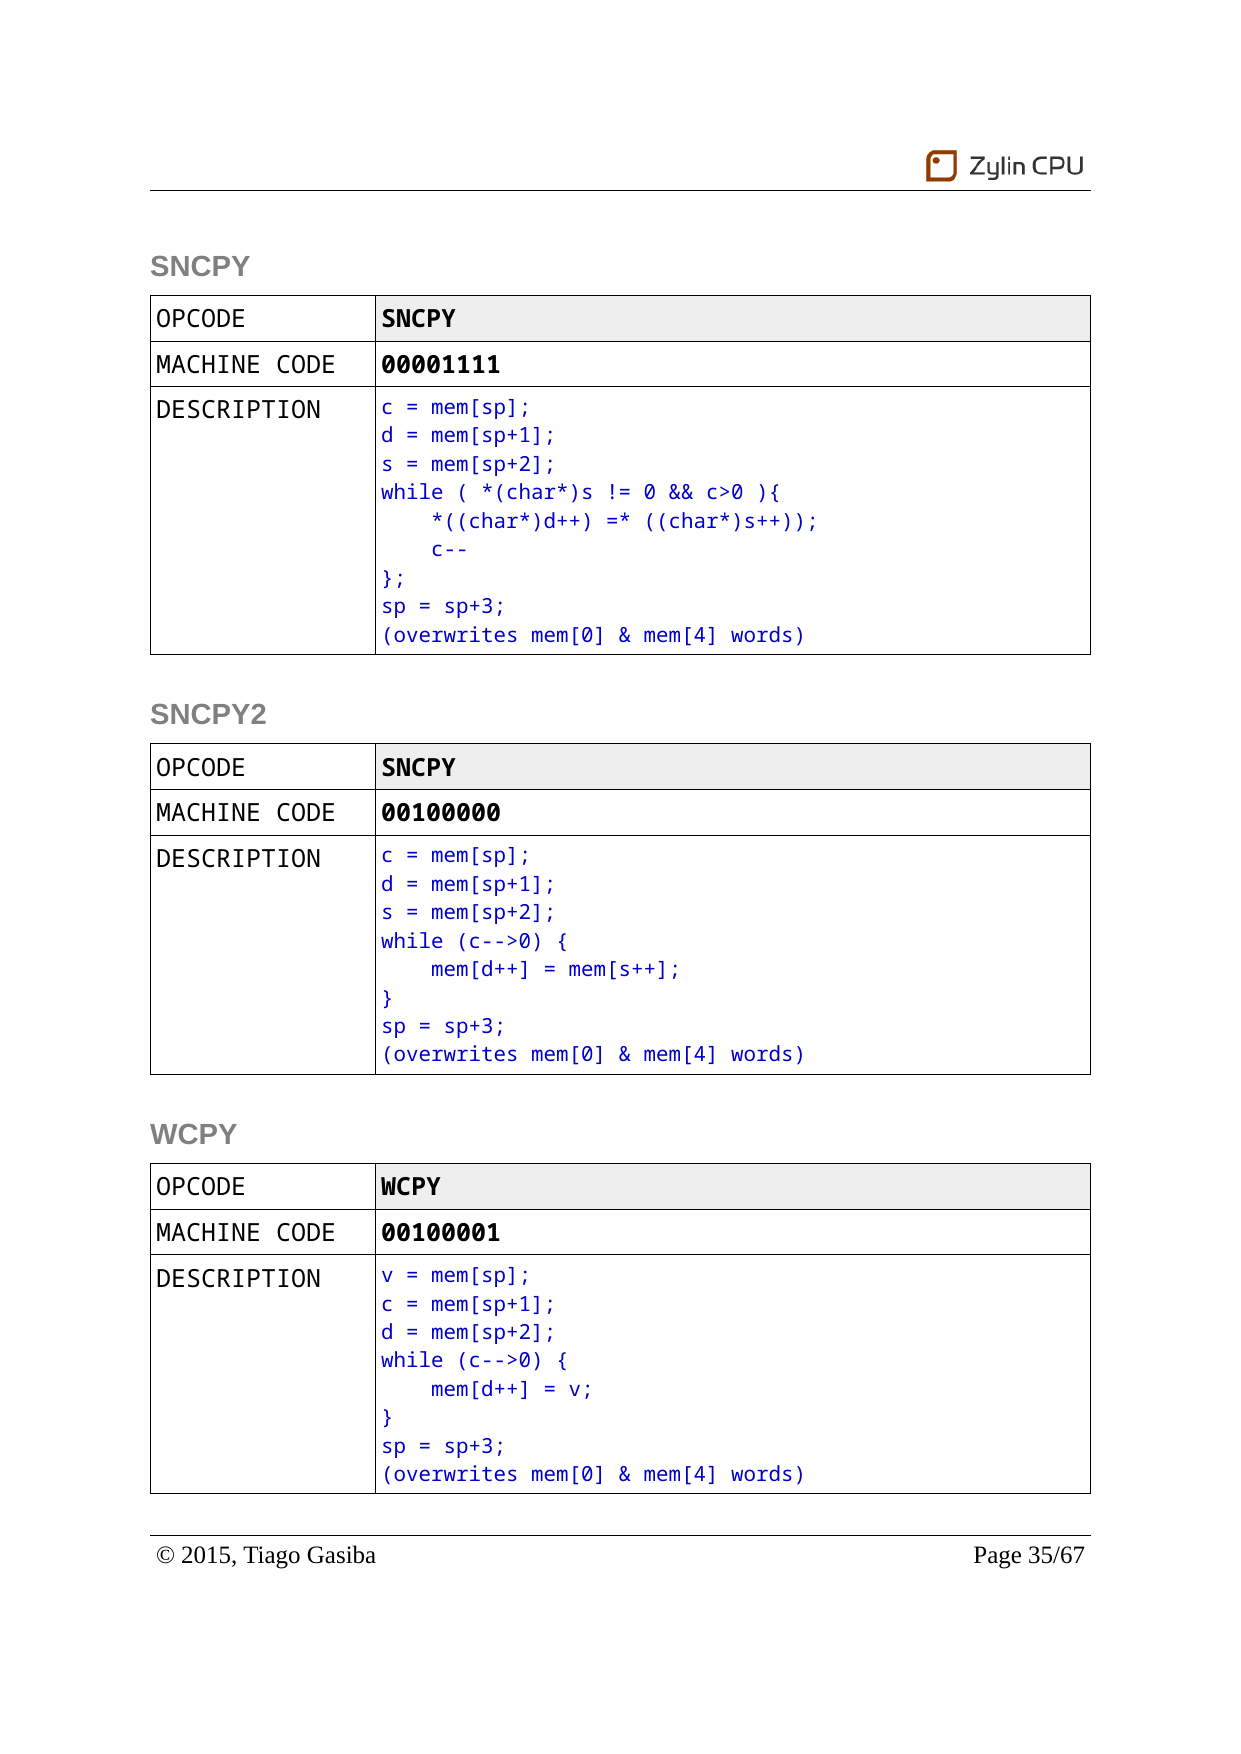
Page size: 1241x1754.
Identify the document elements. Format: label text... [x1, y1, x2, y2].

table_cell MACHINE CODE [151, 1210, 375, 1254]
picture [922, 148, 1151, 185]
table_header SNCPY [376, 744, 1090, 789]
table_header OPCODE [151, 296, 375, 341]
table_header OPCODE [151, 744, 375, 789]
table_cell MACHINE CODE [151, 790, 375, 835]
table_header SNCPY [376, 296, 1090, 341]
subtitle WCPY [150, 1117, 1091, 1151]
table_cell v = mem[sp]; c = mem[sp+1]; d = mem[sp+2]; while (c-->0) { mem[d++] = v; } sp = sp+3; (overwrites mem[0] & mem[4] words) [376, 1255, 1090, 1493]
table_header WCPY [376, 1164, 1090, 1209]
table_cell DESCRIPTION [151, 387, 375, 654]
table_cell 00100001 [376, 1210, 1090, 1254]
subtitle SNCPY [150, 249, 1091, 283]
table_cell 00100000 [376, 790, 1090, 835]
table_cell c = mem[sp]; d = mem[sp+1]; s = mem[sp+2]; while ( *(char*)s != 0 && c>0 ){ *((char*)d++) =* ((char*)s++)); c-- }; sp = sp+3; (overwrites mem[0] & mem[4] words) [376, 387, 1090, 654]
table_cell c = mem[sp]; d = mem[sp+1]; s = mem[sp+2]; while (c-->0) { mem[d++] = mem[s++]; } sp = sp+3; (overwrites mem[0] & mem[4] words) [376, 836, 1090, 1074]
table_cell DESCRIPTION [151, 1255, 375, 1493]
table_header OPCODE [151, 1164, 375, 1209]
table_cell 00001111 [376, 342, 1090, 386]
table_cell DESCRIPTION [151, 836, 375, 1074]
subtitle SNCPY2 [150, 697, 1091, 731]
table_cell MACHINE CODE [151, 342, 375, 386]
